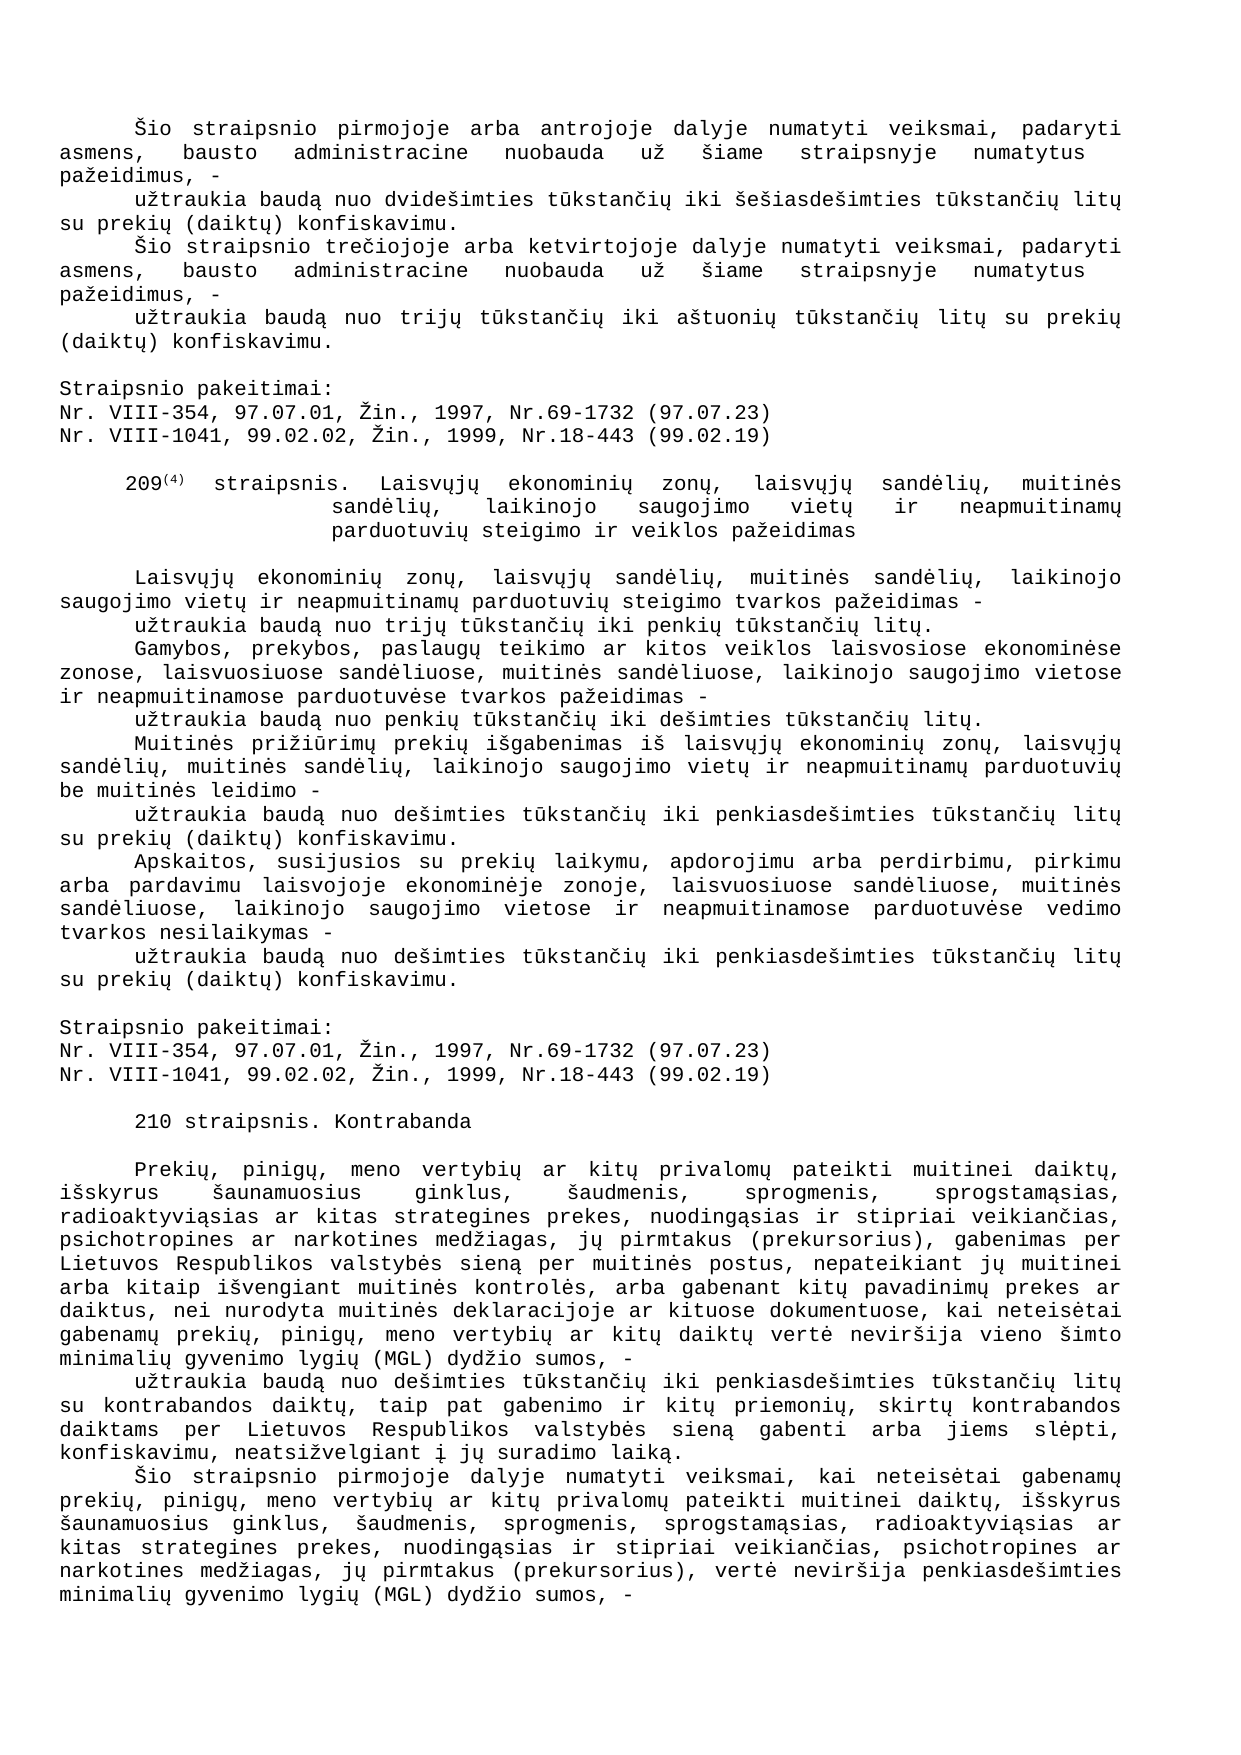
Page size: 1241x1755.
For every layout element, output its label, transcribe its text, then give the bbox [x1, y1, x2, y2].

text Apskaitos, susijusios su prekių laikymu, apdorojimu arba perdirbimu, pirkimu arba pardavimu laisvojoje ekonominėje zonoje, laisvuosiuose sandėliuose, muitinės sandėliuose, laikinojo saugojimo vietose ir neapmuitinamose parduotuvėse vedimo tvarkos nesilaikymas - [59, 851, 1122, 946]
text užtraukia baudą nuo dvidešimties tūkstančių iki šešiasdešimties tūkstančių litų su prekių (daiktų) konfiskavimu. [59, 189, 1122, 236]
text Gamybos, prekybos, paslaugų teikimo ar kitos veiklos laisvosiose ekonominėse zonose, laisvuosiuose sandėliuose, muitinės sandėliuose, laikinojo saugojimo vietose ir neapmuitinamose parduotuvėse tvarkos pažeidimas - [59, 638, 1122, 709]
text Nr. VIII-1041, 99.02.02, Žin., 1999, Nr.18-443 (99.02.19) [59, 1064, 1122, 1088]
text Prekių, pinigų, meno vertybių ar kitų privalomų pateikti muitinei daiktų, išskyrus šaunamuosius ginklus, šaudmenis, sprogmenis, sprogstamąsias, radioaktyviąsias ar kitas strategines prekes, nuodingąsias ir stipriai veikiančias, psichotropines ar narkotines medžiagas, jų pirmtakus (prekursorius), gabenimas per Lietuvos Respublikos valstybės sieną per muitinės postus, nepateikiant jų muitinei arba kitaip išvengiant muitinės kontrolės, arba gabenant kitų pavadinimų prekes ar daiktus, nei nurodyta muitinės deklaracijoje ar kituose dokumentuose, kai neteisėtai gabenamų prekių, pinigų, meno vertybių ar kitų daiktų vertė neviršija vieno šimto minimalių gyvenimo lygių (MGL) dydžio sumos, - [59, 1158, 1122, 1371]
text Straipsnio pakeitimai: [59, 378, 1122, 402]
text Šio straipsnio trečiojoje arba ketvirtojoje dalyje numatyti veiksmai, padaryti asmens, bausto administracine nuobauda už šiame straipsnyje numatytus pažeidimus, - [59, 236, 1122, 307]
text užtraukia baudą nuo dešimties tūkstančių iki penkiasdešimties tūkstančių litų su kontrabandos daiktų, taip pat gabenimo ir kitų priemonių, skirtų kontrabandos daiktams per Lietuvos Respublikos valstybės sieną gabenti arba jiems slėpti, konfiskavimu, neatsižvelgiant į jų suradimo laiką. [59, 1371, 1122, 1466]
text Nr. VIII-354, 97.07.01, Žin., 1997, Nr.69-1732 (97.07.23) [59, 402, 1122, 426]
text Nr. VIII-354, 97.07.01, Žin., 1997, Nr.69-1732 (97.07.23) [59, 1040, 1122, 1064]
text 210 straipsnis. Kontrabanda [59, 1111, 1122, 1135]
text užtraukia baudą nuo trijų tūkstančių iki penkių tūkstančių litų. [59, 615, 1122, 638]
text Straipsnio pakeitimai: [59, 1017, 1122, 1040]
text užtraukia baudą nuo trijų tūkstančių iki aštuonių tūkstančių litų su prekių (daiktų) konfiskavimu. [59, 307, 1122, 354]
text Nr. VIII-1041, 99.02.02, Žin., 1999, Nr.18-443 (99.02.19) [59, 426, 1122, 449]
text Šio straipsnio pirmojoje arba antrojoje dalyje numatyti veiksmai, padaryti asmens, bausto administracine nuobauda už šiame straipsnyje numatytus pažeidimus, - [59, 118, 1122, 189]
text 209(4) straipsnis. Laisvųjų ekonominių zonų, laisvųjų sandėlių, muitinės sandėlių, laikinojo saugojimo vietų ir neapmuitinamų parduotuvių steigimo ir veiklos pažeidimas [125, 473, 1122, 544]
text Šio straipsnio pirmojoje dalyje numatyti veiksmai, kai neteisėtai gabenamų prekių, pinigų, meno vertybių ar kitų privalomų pateikti muitinei daiktų, išskyrus šaunamuosius ginklus, šaudmenis, sprogmenis, sprogstamąsias, radioaktyviąsias ar kitas strategines prekes, nuodingąsias ir stipriai veikiančias, psichotropines ar narkotines medžiagas, jų pirmtakus (prekursorius), vertė neviršija penkiasdešimties minimalių gyvenimo lygių (MGL) dydžio sumos, - [59, 1466, 1122, 1608]
text Laisvųjų ekonominių zonų, laisvųjų sandėlių, muitinės sandėlių, laikinojo saugojimo vietų ir neapmuitinamų parduotuvių steigimo tvarkos pažeidimas - [59, 567, 1122, 615]
text Muitinės prižiūrimų prekių išgabenimas iš laisvųjų ekonominių zonų, laisvųjų sandėlių, muitinės sandėlių, laikinojo saugojimo vietų ir neapmuitinamų parduotuvių be muitinės leidimo - [59, 733, 1122, 804]
text užtraukia baudą nuo penkių tūkstančių iki dešimties tūkstančių litų. [59, 709, 1122, 733]
text užtraukia baudą nuo dešimties tūkstančių iki penkiasdešimties tūkstančių litų su prekių (daiktų) konfiskavimu. [59, 804, 1122, 851]
text užtraukia baudą nuo dešimties tūkstančių iki penkiasdešimties tūkstančių litų su prekių (daiktų) konfiskavimu. [59, 946, 1122, 993]
